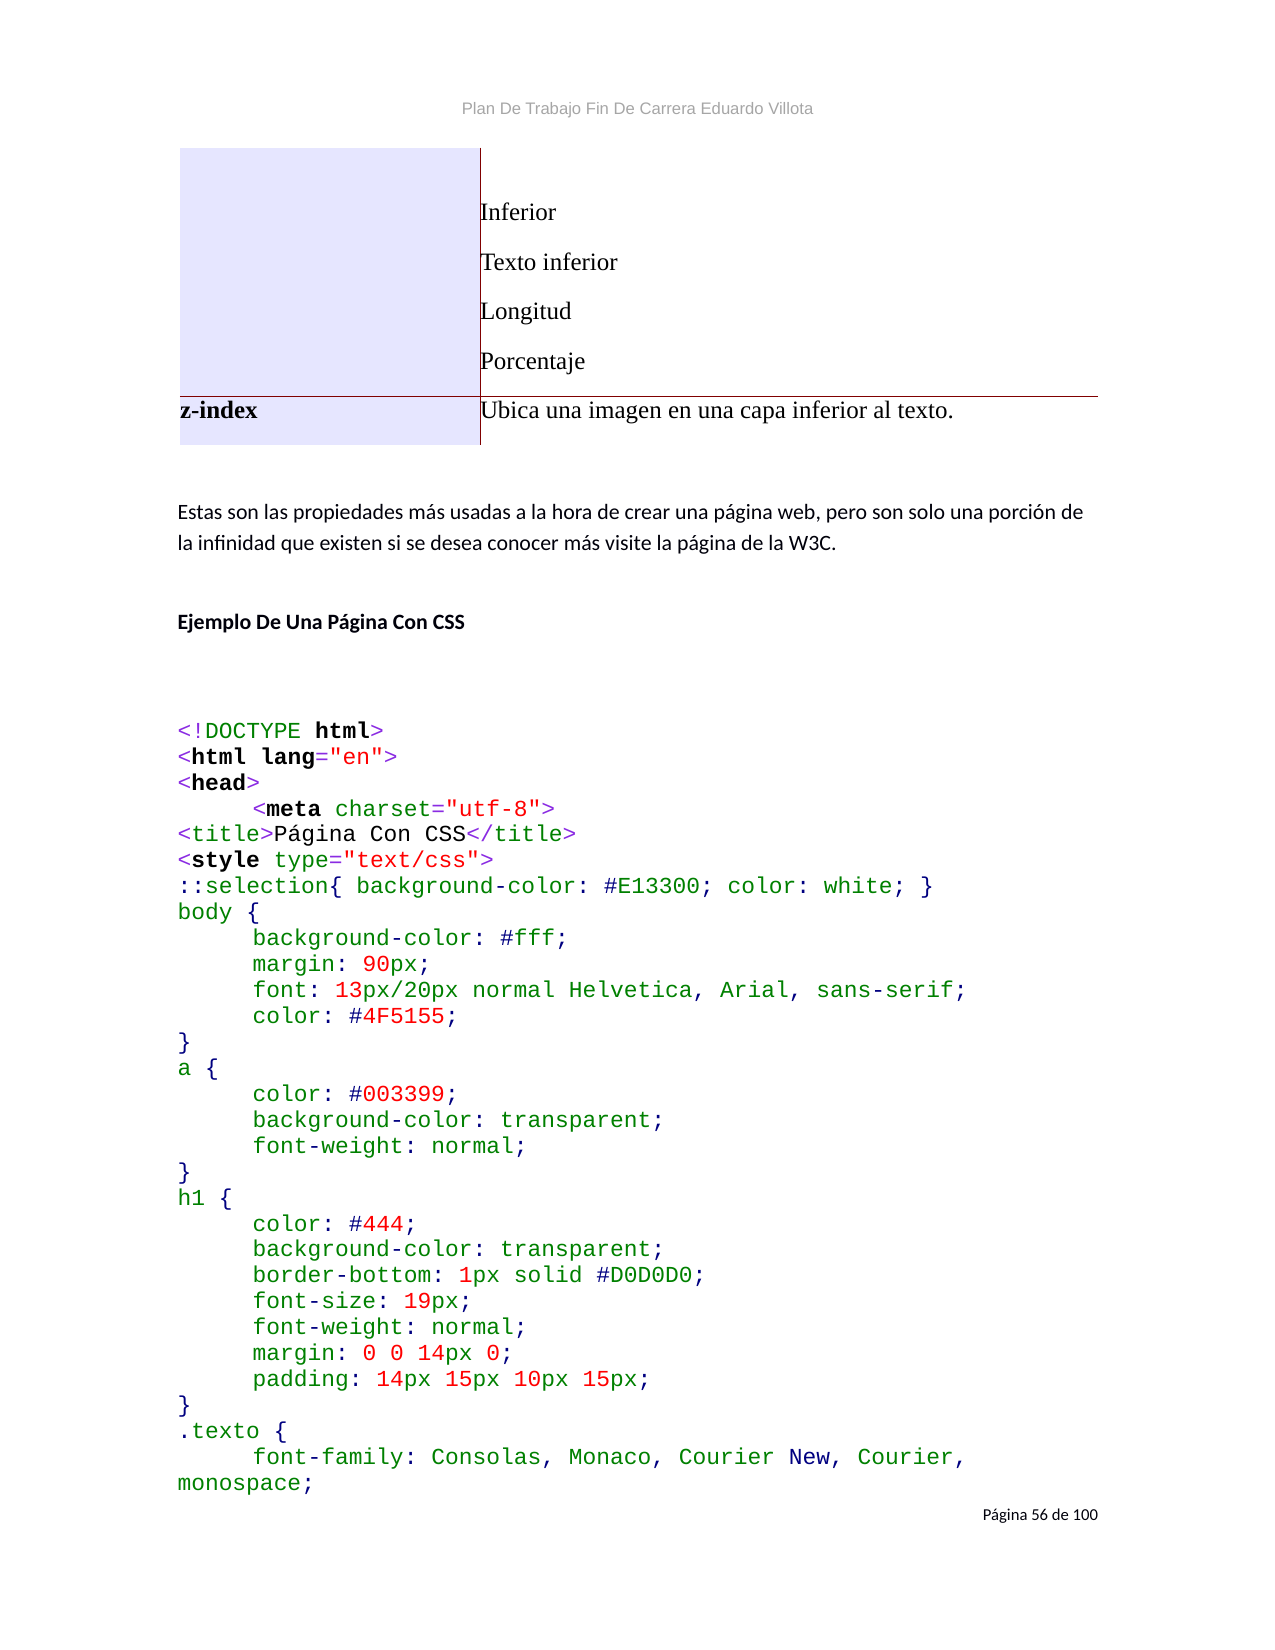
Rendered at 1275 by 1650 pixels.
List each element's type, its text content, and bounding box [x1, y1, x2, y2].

text font-weight: normal; [177, 1316, 1098, 1342]
text color: #4F5155; [177, 1004, 1098, 1030]
text font: 13px/20px normal Helvetica, Arial, sans-serif; [177, 978, 1098, 1004]
text a { [177, 1056, 1098, 1082]
text } [177, 1393, 1098, 1419]
text <style type="text/css"> [177, 849, 1098, 875]
table_cell z-index [180, 397, 480, 445]
text ::selection{ background-color: #E13300; color: white; } [177, 875, 1098, 901]
text margin: 0 0 14px 0; [177, 1342, 1098, 1367]
text Estas son las propiedades más usadas a la hora de crear una página web, pero son solo una porción de la infinidad que existen si se desea conocer más visite la página de la W3C. [177, 498, 1098, 556]
text margin: 90px; [177, 952, 1098, 978]
text .texto { [177, 1419, 1098, 1445]
table_cell Ubica una imagen en una capa inferior al texto. [481, 397, 1097, 445]
text <html lang="en"> [177, 745, 1098, 771]
text } [177, 1160, 1098, 1186]
table_cell Longitud [481, 296, 1097, 346]
text color: #003399; [177, 1082, 1098, 1108]
text <title>Página Con CSS</title> [177, 823, 1098, 849]
text background-color: transparent; [177, 1108, 1098, 1134]
text <meta charset="utf-8"> [177, 797, 1098, 823]
text <head> [177, 771, 1098, 797]
text <!DOCTYPE html> [177, 719, 1098, 745]
text color: #444; [177, 1212, 1098, 1238]
text background-color: transparent; [177, 1238, 1098, 1264]
text body { [177, 901, 1098, 927]
table_cell [180, 148, 480, 396]
text border-bottom: 1px solid #D0D0D0; [177, 1264, 1098, 1290]
text font-size: 19px; [177, 1290, 1098, 1316]
table_cell Texto inferior [481, 247, 1097, 296]
text h1 { [177, 1186, 1098, 1212]
text background-color: #fff; [177, 927, 1098, 952]
text font-family: Consolas, Monaco, Courier New, Courier, monospace; [177, 1445, 1098, 1497]
table_cell [481, 148, 1097, 197]
text font-weight: normal; [177, 1134, 1098, 1160]
text Ejemplo De Una Página Con CSS [177, 608, 1098, 635]
text } [177, 1030, 1098, 1056]
table_cell Inferior [481, 197, 1097, 247]
text padding: 14px 15px 10px 15px; [177, 1367, 1098, 1393]
table_cell Porcentaje [481, 346, 1097, 396]
